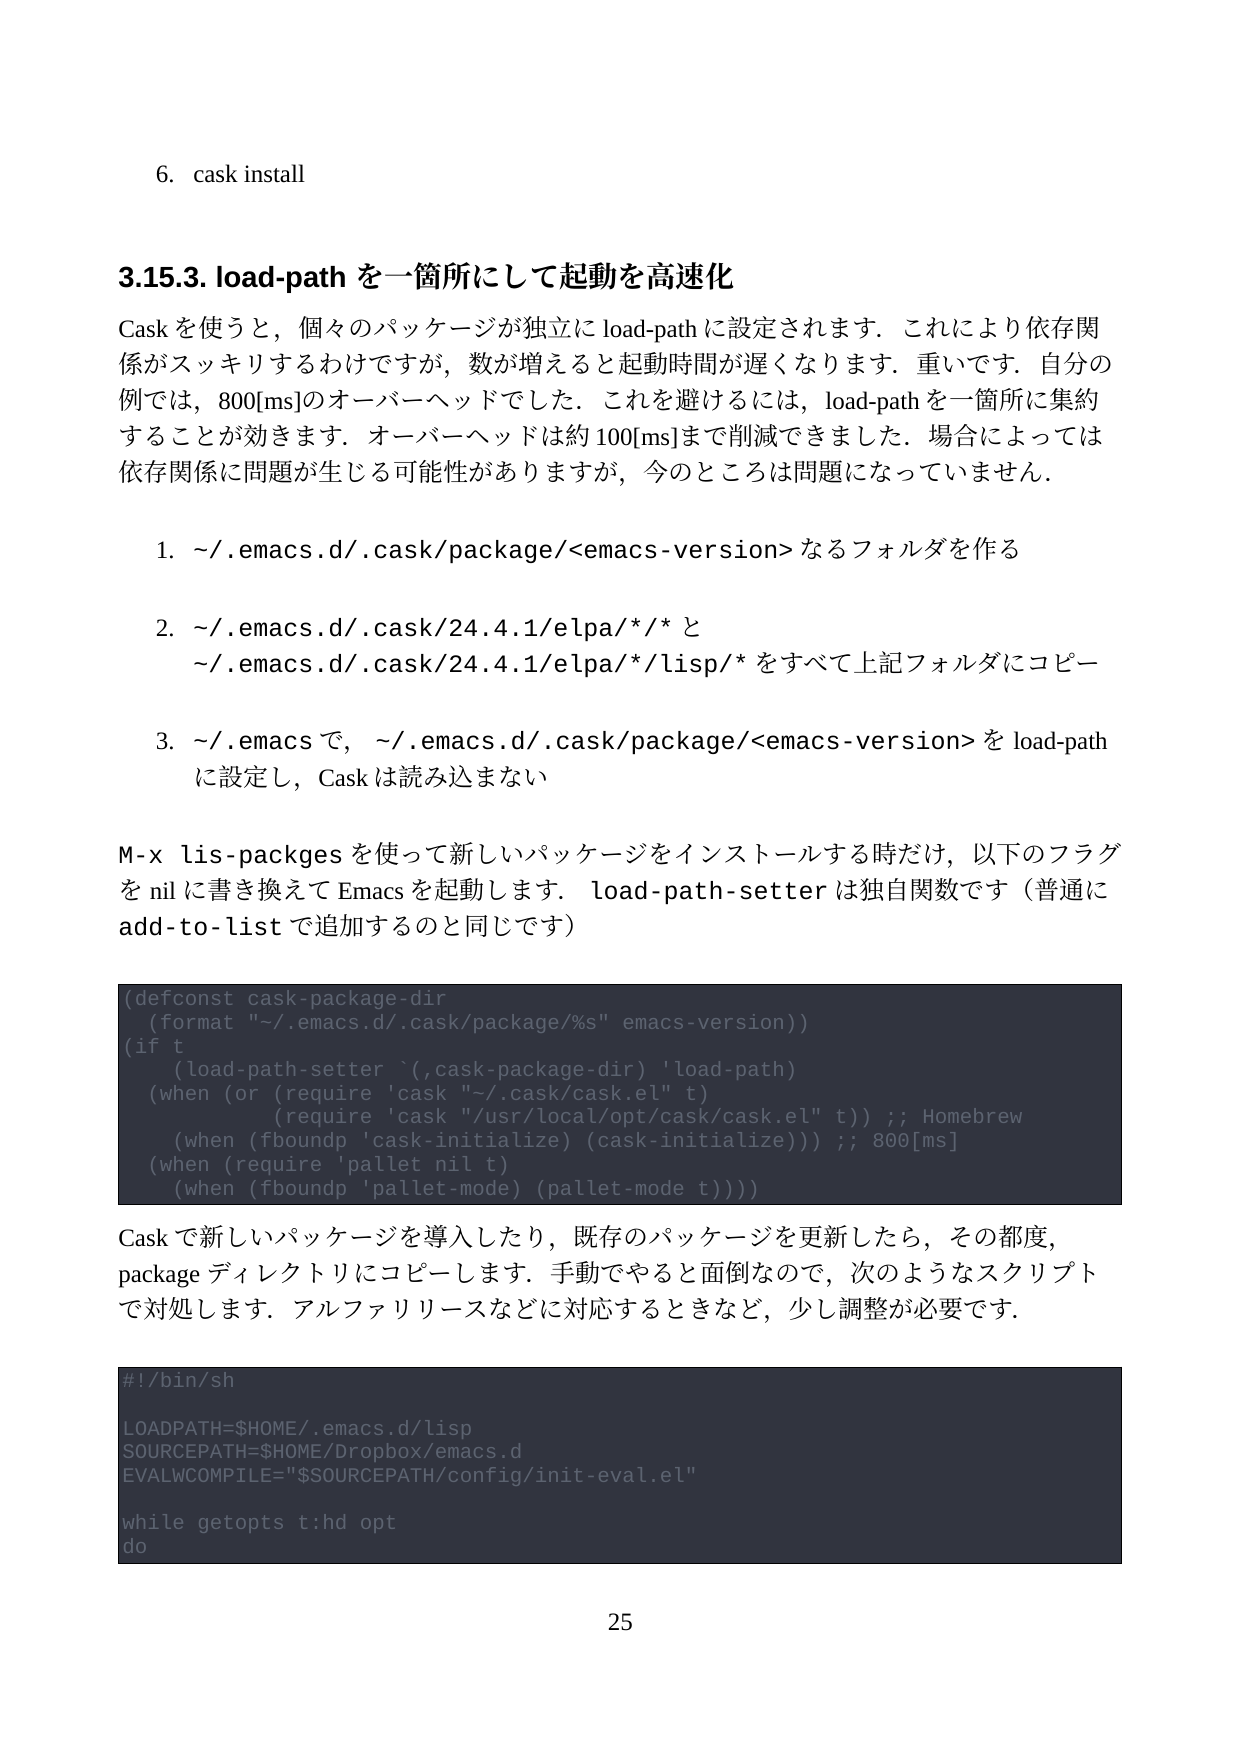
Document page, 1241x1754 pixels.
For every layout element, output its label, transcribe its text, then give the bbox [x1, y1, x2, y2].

list cask install [156, 159, 1122, 217]
text SOURCEPATH=$HOME/Dropbox/emacs.d [119, 1437, 1121, 1461]
text do [119, 1532, 1121, 1563]
text LOADPATH=$HOME/.emacs.d/lisp [119, 1414, 1121, 1437]
text (when (require 'pallet nil t) [119, 1150, 1121, 1173]
subtitle load-path を一箇所にして起動を高速化 [118, 254, 1122, 296]
text Caskを使うと，個々のパッケージが独立にload-pathに設定されます．これにより依存関係がスッキリするわけですが，数が増えると起動時間が遅くなります．重いです．自分の例では，800[ms]のオーバーヘッドでした．これを避けるには，load-pathを一箇所に集約することが効きます．オーバーヘッドは約100[ms]まで削減できました．場合によっては依存関係に問題が生じる可能性がありますが，今のところは問題になっていません． [118, 309, 1122, 517]
list ~/.emacs で， ~/.emacs.d/.cask/package/<emacs-version> を load-path に設定し，Caskは読み込まない [156, 721, 1122, 822]
list ~/.emacs.d/.cask/24.4.1/elpa/*/* と ~/.emacs.d/.cask/24.4.1/elpa/*/lisp/* をすべて上記フォルダにコピー [156, 607, 1122, 708]
list [156, 118, 1122, 147]
text (defconst cask-package-dir [119, 985, 1121, 1008]
text EVALWCOMPILE="$SOURCEPATH/config/init-eval.el" [119, 1461, 1121, 1485]
list ~/.emacs.d/.cask/package/<emacs-version> なるフォルダを作る [156, 530, 1122, 595]
text M-x lis-packges を使って新しいパッケージをインストールする時だけ，以下のフラグを nil に書き換えてEmacsを起動します． load-path-setter は独自関数です（普通に add-to-list で追加するのと同じです） [118, 834, 1122, 972]
text (if t [119, 1032, 1121, 1055]
text (when (fboundp 'cask-initialize) (cask-initialize))) ;; 800[ms] [119, 1126, 1121, 1150]
text (require 'cask "/usr/local/opt/cask/cask.el" t)) ;; Homebrew [119, 1103, 1121, 1126]
text (load-path-setter `(,cask-package-dir) 'load-path) [119, 1055, 1121, 1079]
text (when (fboundp 'pallet-mode) (pallet-mode t)))) [119, 1173, 1121, 1204]
text while getopts t:hd opt [119, 1508, 1121, 1532]
text (format "~/.emacs.d/.cask/package/%s" emacs-version)) [119, 1008, 1121, 1032]
text (when (or (require 'cask "~/.cask/cask.el" t) [119, 1079, 1121, 1103]
text #!/bin/sh [119, 1368, 1121, 1390]
text Cask で新しいパッケージを導入したり，既存のパッケージを更新したら，その都度，package ディレクトリにコピーします．手動でやると面倒なので，次のようなスクリプトで対処します．アルファリリースなどに対応するときなど，少し調整が必要です． [118, 1217, 1122, 1354]
